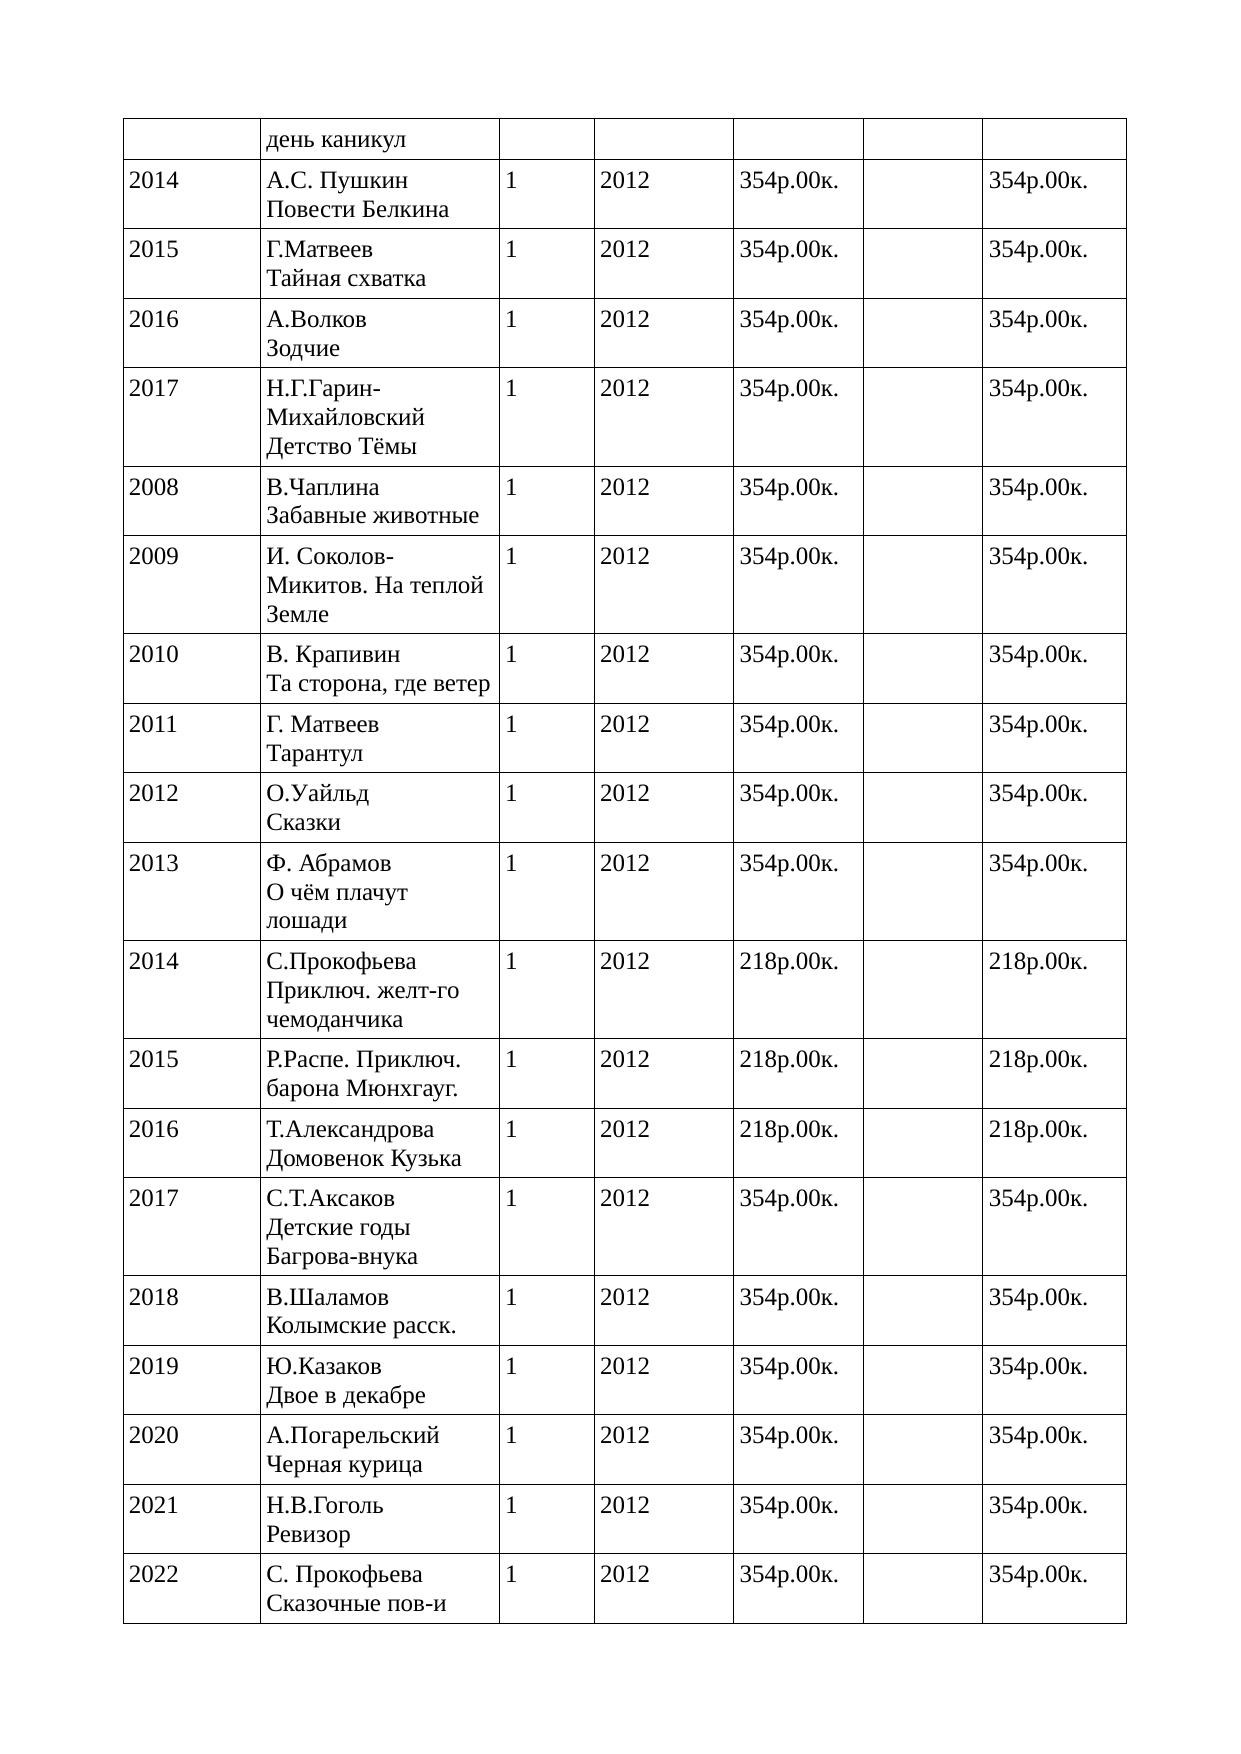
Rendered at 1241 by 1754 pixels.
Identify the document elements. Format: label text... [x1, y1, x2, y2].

table_cell 354р.00к. [983, 160, 1126, 228]
table_cell [864, 704, 982, 772]
table_cell 2012 [595, 634, 733, 703]
table_cell [500, 119, 594, 159]
table_cell Г. Матвеев Тарантул [261, 704, 499, 772]
table_cell [734, 119, 863, 159]
table_cell 1 [500, 704, 594, 772]
table_cell 354р.00к. [734, 1485, 863, 1553]
table_cell В.Чаплина Забавные животные [261, 467, 499, 535]
table_cell 2012 [595, 536, 733, 633]
table_cell 354р.00к. [734, 634, 863, 703]
table_cell 354р.00к. [734, 536, 863, 633]
table_cell 354р.00к. [983, 1178, 1126, 1275]
table_cell [864, 941, 982, 1038]
table_cell 2011 [124, 704, 260, 772]
table_cell 2017 [124, 368, 260, 466]
table_cell 2012 [595, 229, 733, 298]
table_cell 354р.00к. [734, 229, 863, 298]
table_cell Т.Александрова Домовенок Кузька [261, 1109, 499, 1177]
table_cell [864, 1554, 982, 1623]
table_cell 354р.00к. [734, 467, 863, 535]
table_cell 1 [500, 467, 594, 535]
table_cell [864, 1039, 982, 1108]
table_cell 354р.00к. [734, 368, 863, 466]
table_cell 2012 [595, 1276, 733, 1345]
table_cell С.Прокофьева Приключ. желт-го чемоданчика [261, 941, 499, 1038]
table_cell 1 [500, 536, 594, 633]
table_cell 354р.00к. [983, 229, 1126, 298]
table_cell 354р.00к. [983, 1346, 1126, 1414]
table_cell 2020 [124, 1415, 260, 1484]
table_cell [864, 1276, 982, 1345]
table_cell 2017 [124, 1178, 260, 1275]
table_cell 2016 [124, 1109, 260, 1177]
table_cell 354р.00к. [983, 536, 1126, 633]
table_cell 1 [500, 229, 594, 298]
table_cell А.Волков Зодчие [261, 299, 499, 367]
table_cell 1 [500, 634, 594, 703]
table_cell 2012 [595, 843, 733, 940]
table_cell 354р.00к. [983, 704, 1126, 772]
table_cell [595, 119, 733, 159]
table_cell 354р.00к. [734, 160, 863, 228]
table_cell 2014 [124, 160, 260, 228]
table_cell 1 [500, 941, 594, 1038]
table_cell 2012 [595, 1415, 733, 1484]
table_cell 2010 [124, 634, 260, 703]
table_cell 2022 [124, 1554, 260, 1623]
table_cell О.Уайльд Сказки [261, 773, 499, 842]
table_cell [864, 536, 982, 633]
table_cell 1 [500, 299, 594, 367]
table_cell [864, 119, 982, 159]
table_cell 354р.00к. [734, 773, 863, 842]
table_cell 1 [500, 1276, 594, 1345]
table_cell 1 [500, 1178, 594, 1275]
table_cell 218р.00к. [734, 1109, 863, 1177]
table_cell 354р.00к. [983, 467, 1126, 535]
table_cell 2009 [124, 536, 260, 633]
table_cell [864, 368, 982, 466]
table_cell 2012 [595, 1039, 733, 1108]
table_cell В. Крапивин Та сторона, где ветер [261, 634, 499, 703]
table_cell 354р.00к. [983, 299, 1126, 367]
table_cell 2019 [124, 1346, 260, 1414]
table_cell 354р.00к. [734, 1178, 863, 1275]
table_cell [983, 119, 1126, 159]
table_cell 1 [500, 773, 594, 842]
table_cell 1 [500, 1554, 594, 1623]
table_cell 354р.00к. [734, 1276, 863, 1345]
table_cell [864, 1485, 982, 1553]
table_cell 2012 [595, 299, 733, 367]
table_cell Р.Распе. Приключ. барона Мюнхгауг. [261, 1039, 499, 1108]
table_cell Н.В.Гоголь Ревизор [261, 1485, 499, 1553]
table_cell 2015 [124, 229, 260, 298]
table_cell [864, 843, 982, 940]
table_cell [864, 773, 982, 842]
table_cell 354р.00к. [734, 1415, 863, 1484]
table_cell А.С. Пушкин Повести Белкина [261, 160, 499, 228]
table_cell [124, 119, 260, 159]
table_cell С. Прокофьева Сказочные пов-и [261, 1554, 499, 1623]
table_cell 1 [500, 1415, 594, 1484]
table_cell день каникул [261, 119, 499, 159]
table_cell 218р.00к. [983, 941, 1126, 1038]
table_cell 218р.00к. [983, 1039, 1126, 1108]
table_cell 2012 [595, 1485, 733, 1553]
table_cell 354р.00к. [983, 1485, 1126, 1553]
table_cell 1 [500, 1109, 594, 1177]
table_cell 354р.00к. [983, 1415, 1126, 1484]
table_cell 218р.00к. [734, 1039, 863, 1108]
table_cell [864, 467, 982, 535]
table_cell 2012 [595, 467, 733, 535]
table_cell 2012 [595, 1554, 733, 1623]
table_cell 354р.00к. [983, 773, 1126, 842]
table_cell 354р.00к. [983, 634, 1126, 703]
table_cell Г.Матвеев Тайная схватка [261, 229, 499, 298]
table_cell 2015 [124, 1039, 260, 1108]
table_cell И. Соколов- Микитов. На теплой Земле [261, 536, 499, 633]
table_cell 354р.00к. [734, 1346, 863, 1414]
table_cell 2012 [595, 941, 733, 1038]
table_cell [864, 1415, 982, 1484]
table_cell 1 [500, 1346, 594, 1414]
table_cell 354р.00к. [734, 1554, 863, 1623]
table_cell Н.Г.Гарин-Михайловский Детство Тёмы [261, 368, 499, 466]
table_cell [864, 1109, 982, 1177]
table_cell 2012 [595, 160, 733, 228]
table_cell В.Шаламов Колымские расск. [261, 1276, 499, 1345]
table_cell 1 [500, 1485, 594, 1553]
table_cell Ю.Казаков Двое в декабре [261, 1346, 499, 1414]
table_cell 354р.00к. [983, 1554, 1126, 1623]
table_cell А.Погарельский Черная курица [261, 1415, 499, 1484]
table_cell 1 [500, 368, 594, 466]
table_cell С.Т.Аксаков Детские годы Багрова-внука [261, 1178, 499, 1275]
table_cell 354р.00к. [734, 299, 863, 367]
table_cell [864, 1178, 982, 1275]
table_cell [864, 299, 982, 367]
table_cell Ф. Абрамов О чём плачут лошади [261, 843, 499, 940]
table_cell [864, 229, 982, 298]
table_cell 2012 [595, 1178, 733, 1275]
table_cell 354р.00к. [983, 843, 1126, 940]
table_cell 2012 [124, 773, 260, 842]
table_cell 2016 [124, 299, 260, 367]
table_cell 1 [500, 843, 594, 940]
table_cell 1 [500, 160, 594, 228]
table_cell 2012 [595, 368, 733, 466]
table_cell 2012 [595, 773, 733, 842]
table_cell [864, 1346, 982, 1414]
table_cell 354р.00к. [734, 843, 863, 940]
table_cell 2012 [595, 1109, 733, 1177]
table_cell 354р.00к. [983, 1276, 1126, 1345]
table_cell [864, 160, 982, 228]
table_cell 2008 [124, 467, 260, 535]
table_cell 2014 [124, 941, 260, 1038]
table_cell 218р.00к. [983, 1109, 1126, 1177]
table_cell 354р.00к. [983, 368, 1126, 466]
table_cell 2018 [124, 1276, 260, 1345]
table_cell 2012 [595, 1346, 733, 1414]
table_cell 2021 [124, 1485, 260, 1553]
table_cell 218р.00к. [734, 941, 863, 1038]
table_cell [864, 634, 982, 703]
table_cell 2012 [595, 704, 733, 772]
table_cell 2013 [124, 843, 260, 940]
table_cell 354р.00к. [734, 704, 863, 772]
table_cell 1 [500, 1039, 594, 1108]
